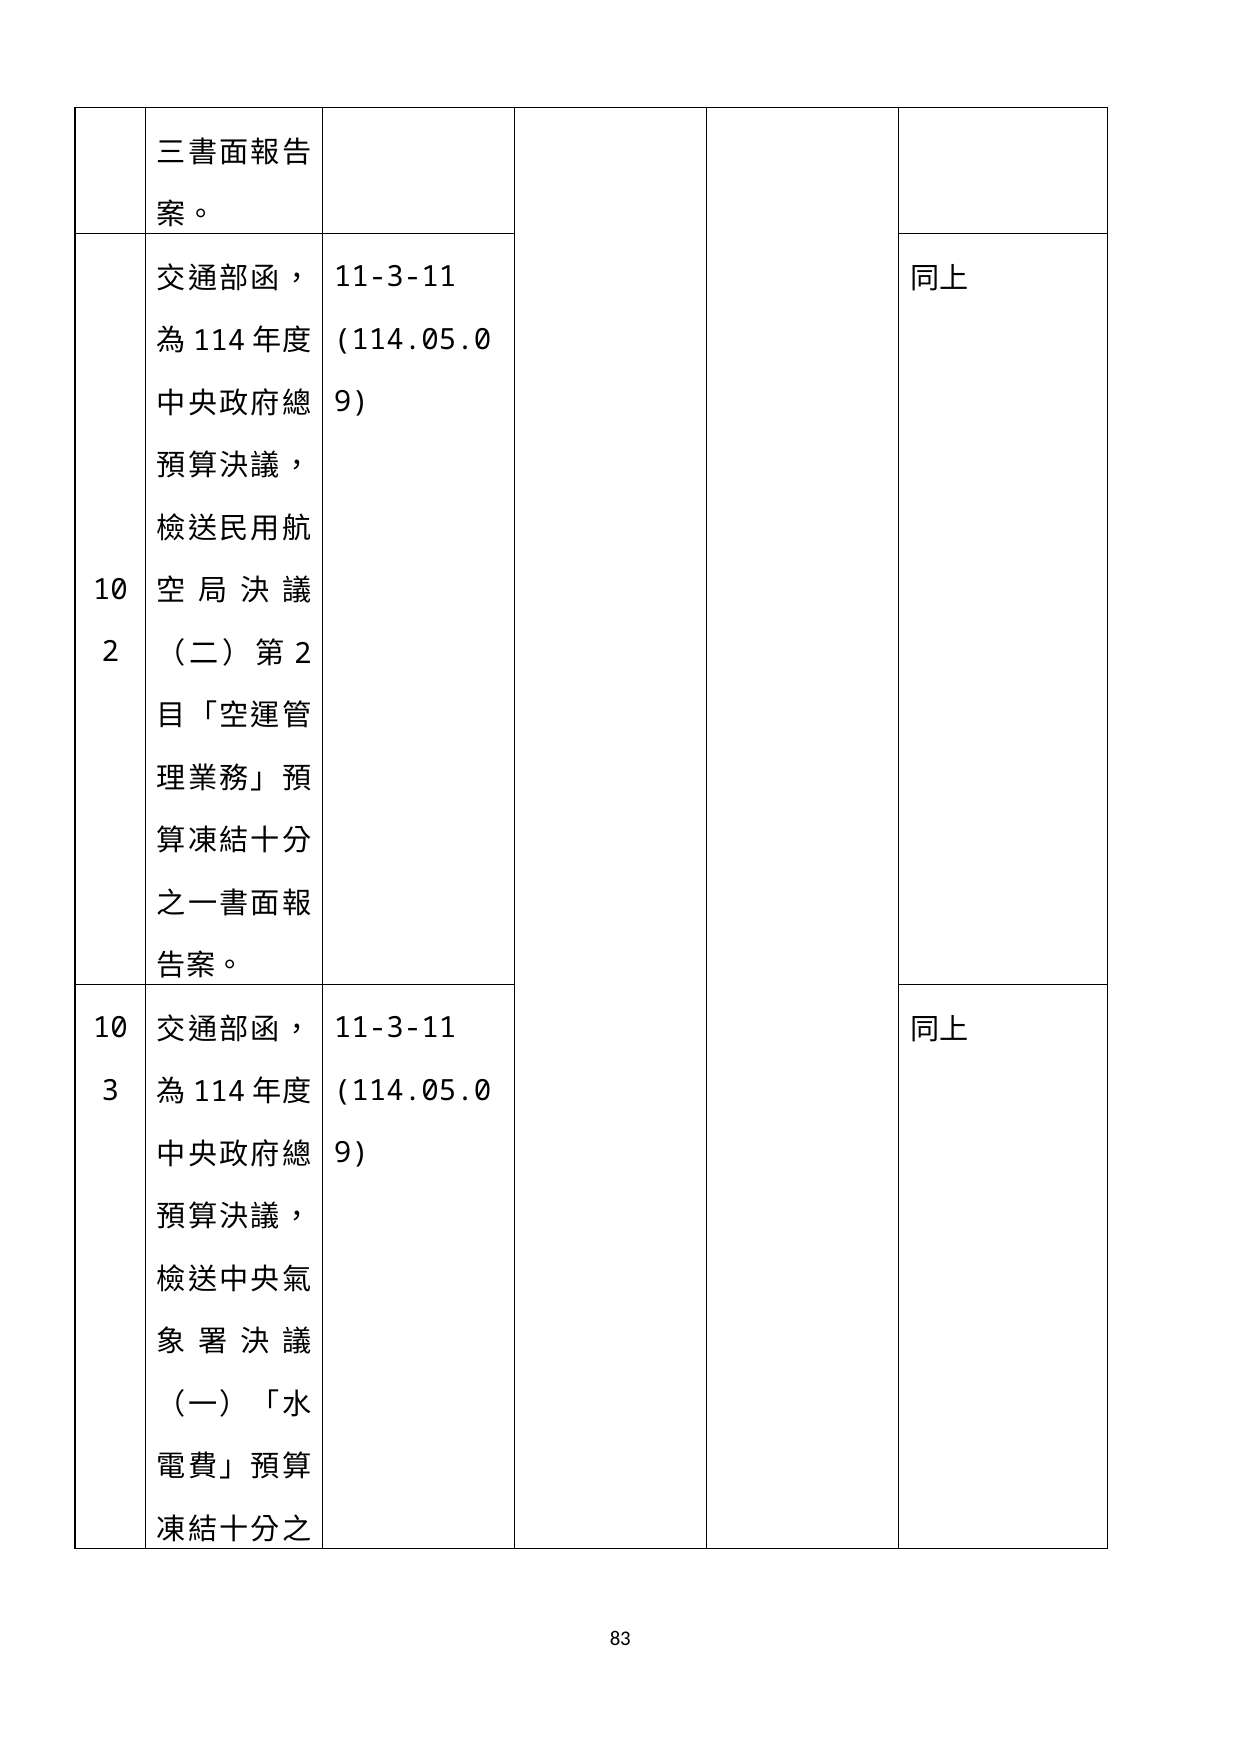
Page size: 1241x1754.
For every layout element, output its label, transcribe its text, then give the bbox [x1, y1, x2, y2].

table_cell 交通部函，為114年度中央政府總預算決議，檢送中央氣象署決議（一）「水電費」預算凍結十分之 [146, 985, 322, 1547]
table_cell 三書面報告案。 [146, 108, 322, 233]
table_cell 同上 [899, 985, 1107, 1547]
table_cell 11-3-11 (114.05.09) [323, 985, 514, 1547]
table_cell 11-3-11 (114.05.09) [323, 234, 514, 984]
table_cell 交通部函，為114年度中央政府總預算決議，檢送民用航空局決議（二）第2目「空運管理業務」預算凍結十分之一書面報告案。 [146, 234, 322, 984]
table_cell [899, 108, 1107, 233]
table_cell [707, 108, 898, 1547]
table_cell [76, 108, 145, 233]
table_cell [323, 108, 514, 233]
table_cell [515, 108, 706, 1547]
table_cell 103 [76, 985, 145, 1547]
table_cell 102 [76, 234, 145, 984]
table_cell 同上 [899, 234, 1107, 984]
